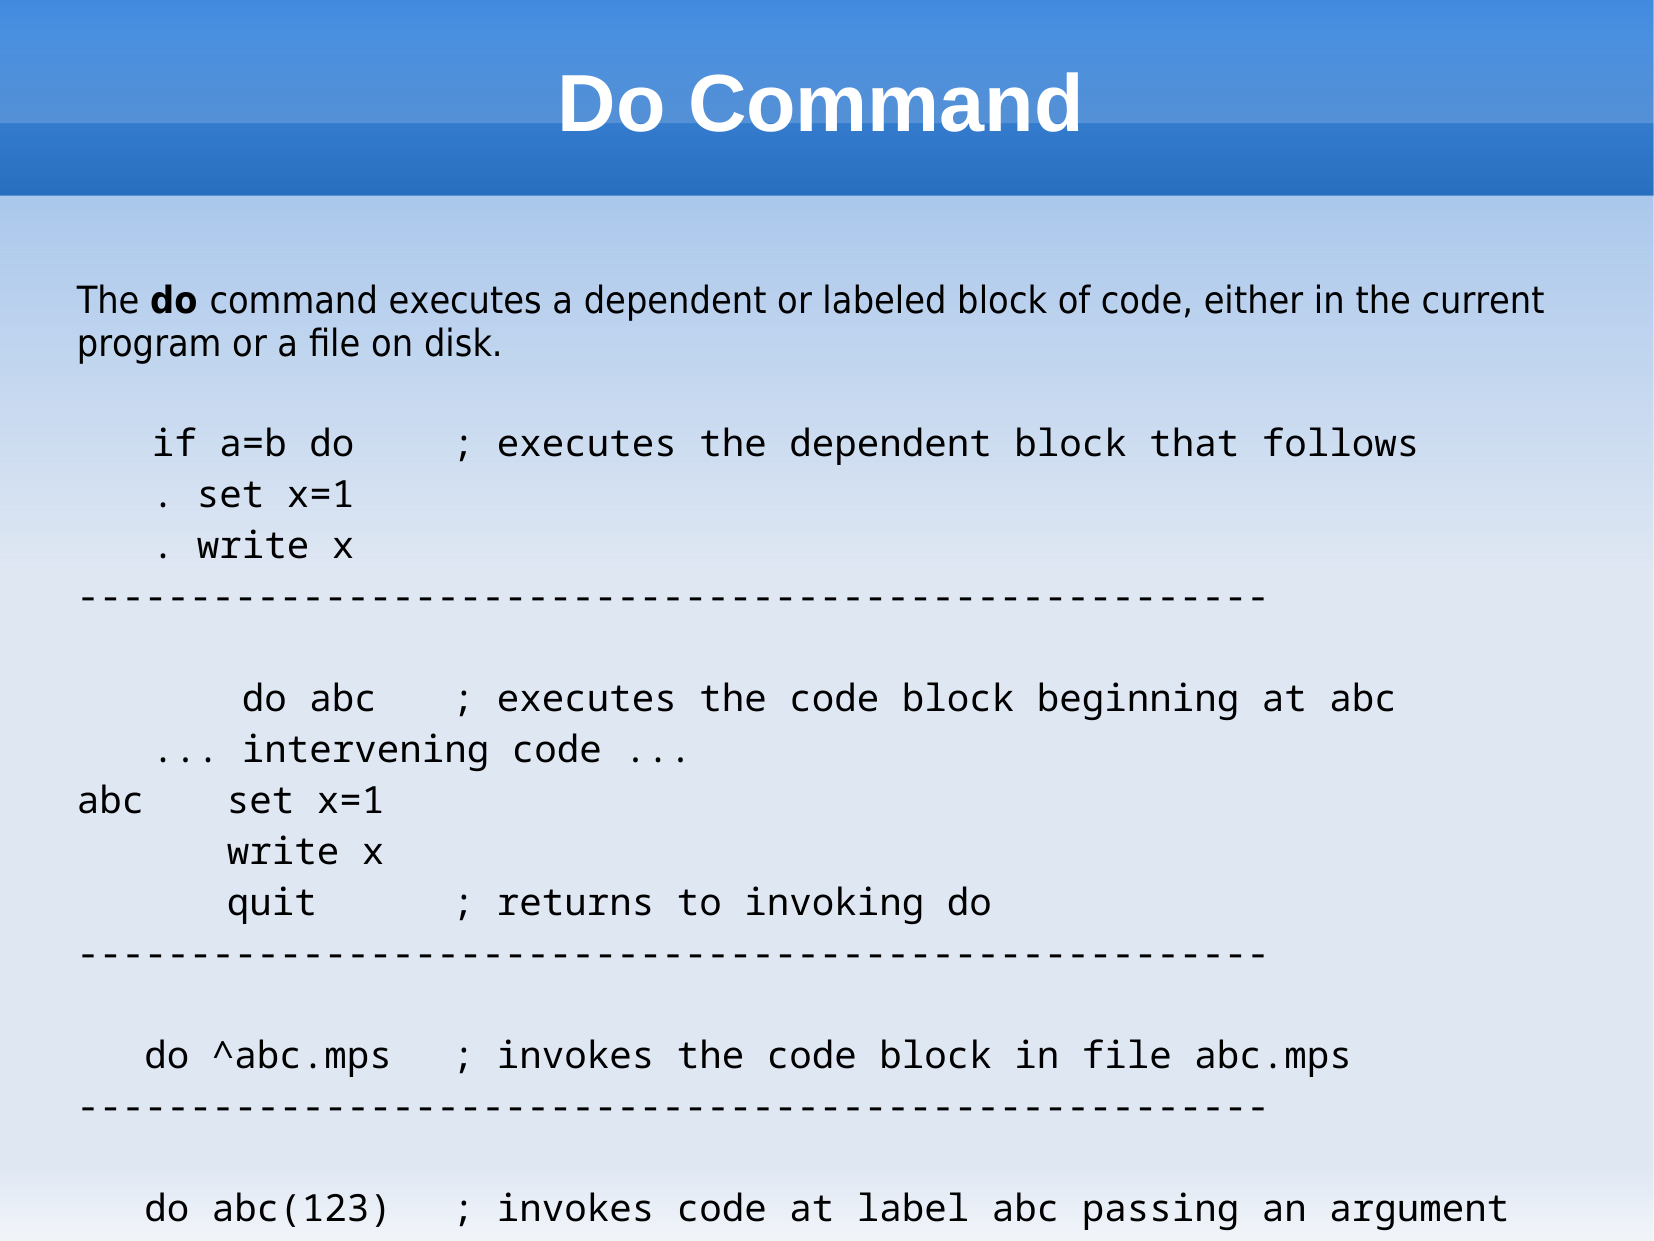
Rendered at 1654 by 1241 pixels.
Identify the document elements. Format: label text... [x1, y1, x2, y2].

picture [0, 0, 1654, 1241]
list The do command executes a dependent or labeled block of code, either in the current program or a file on disk. if a=b do ; executes the dependent block that follows . set x=1 . write x ----------------------------------------------------- do abc ; executes the code block beginning at abc ... intervening code ... abc set x=1 write x quit ; returns to invoking do ----------------------------------------------------- do ^abc.mps ; invokes the code block in file abc.mps ----------------------------------------------------- do abc(123) ; invokes code at label abc passing an argument [76, 278, 1565, 1116]
title Do Command [76, 0, 1565, 208]
